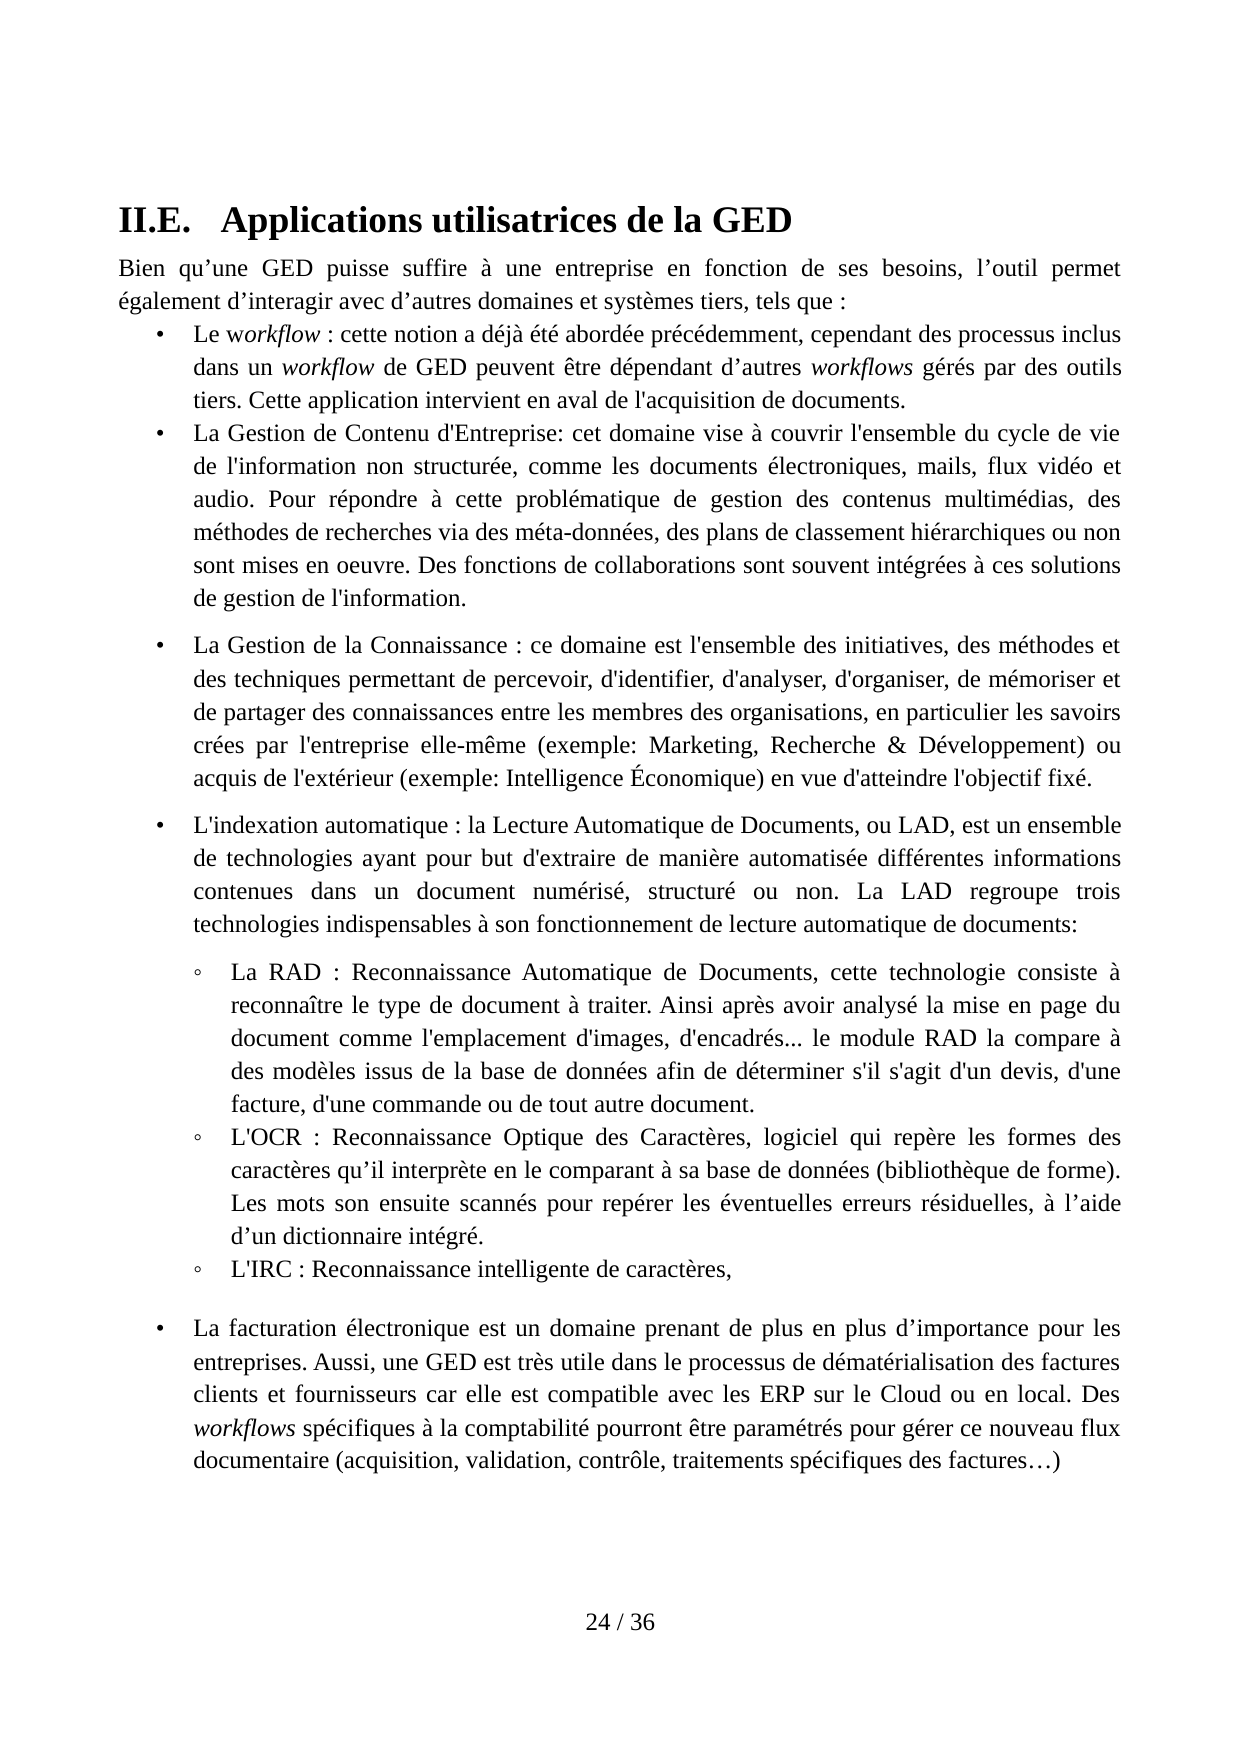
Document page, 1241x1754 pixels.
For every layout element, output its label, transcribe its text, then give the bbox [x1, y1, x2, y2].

list Le workflow : cette notion a déjà été abordée précédemment, cependant des processus inclus dans un workflow de GED peuvent être dépendant d’autres workflows gérés par des outils tiers. Cette application intervient en aval de l'acquisition de documents. [156, 319, 1122, 414]
list La Gestion de Contenu d'Entreprise: cet domaine vise à couvrir l'ensemble du cycle de vie de l'information non structurée, comme les documents électroniques, mails, flux vidéo et audio. Pour répondre à cette problématique de gestion des contenus multimédias, des méthodes de recherches via des méta-données, des plans de classement hiérarchiques ou non sont mises en oeuvre. Des fonctions de collaborations sont souvent intégrées à ces solutions de gestion de l'information. [156, 418, 1122, 612]
list La facturation électronique est un domaine prenant de plus en plus d’importance pour les entreprises. Aussi, une GED est très utile dans le processus de dématérialisation des factures clients et fournisseurs car elle est compatible avec les ERP sur le Cloud ou en local. Des workflows spécifiques à la comptabilité pourront être paramétrés pour gérer ce nouveau flux documentaire (acquisition, validation, contrôle, traitements spécifiques des factures…) [156, 1313, 1122, 1474]
text Bien qu’une GED puisse suffire à une entreprise en fonction de ses besoins, l’outil permet également d’interagir avec d’autres domaines et systèmes tiers, tels que : [118, 253, 1122, 314]
list L'OCR : Reconnaissance Optique des Caractères, logiciel qui repère les formes des caractères qu’il interprète en le comparant à sa base de données (bibliothèque de forme). Les mots son ensuite scannés pour repérer les éventuelles erreurs résiduelles, à l’aide d’un dictionnaire intégré. [193, 1122, 1122, 1250]
list L'IRC : Reconnaissance intelligente de caractères, [193, 1254, 1122, 1283]
list L'indexation automatique : la Lecture Automatique de Documents, ou LAD, est un ensemble de technologies ayant pour but d'extraire de manière automatisée différentes informations contenues dans un document numérisé, structuré ou non. La LAD regroupe trois technologies indispensables à son fonctionnement de lecture automatique de documents: [156, 810, 1122, 938]
list La Gestion de la Connaissance : ce domaine est l'ensemble des initiatives, des méthodes et des techniques permettant de percevoir, d'identifier, d'analyser, d'organiser, de mémoriser et de partager des connaissances entre les membres des organisations, en particulier les savoirs crées par l'entreprise elle-même (exemple: Marketing, Recherche & Développement) ou acquis de l'extérieur (exemple: Intelligence Économique) en vue d'atteindre l'objectif fixé. [156, 631, 1122, 791]
subtitle Applications utilisatrices de la GED [118, 197, 1122, 240]
list La RAD : Reconnaissance Automatique de Documents, cette technologie consiste à reconnaître le type de document à traiter. Ainsi après avoir analysé la mise en page du document comme l'emplacement d'images, d'encadrés... le module RAD la compare à des modèles issus de la base de données afin de déterminer s'il s'agit d'un devis, d'une facture, d'une commande ou de tout autre document. [193, 957, 1122, 1118]
